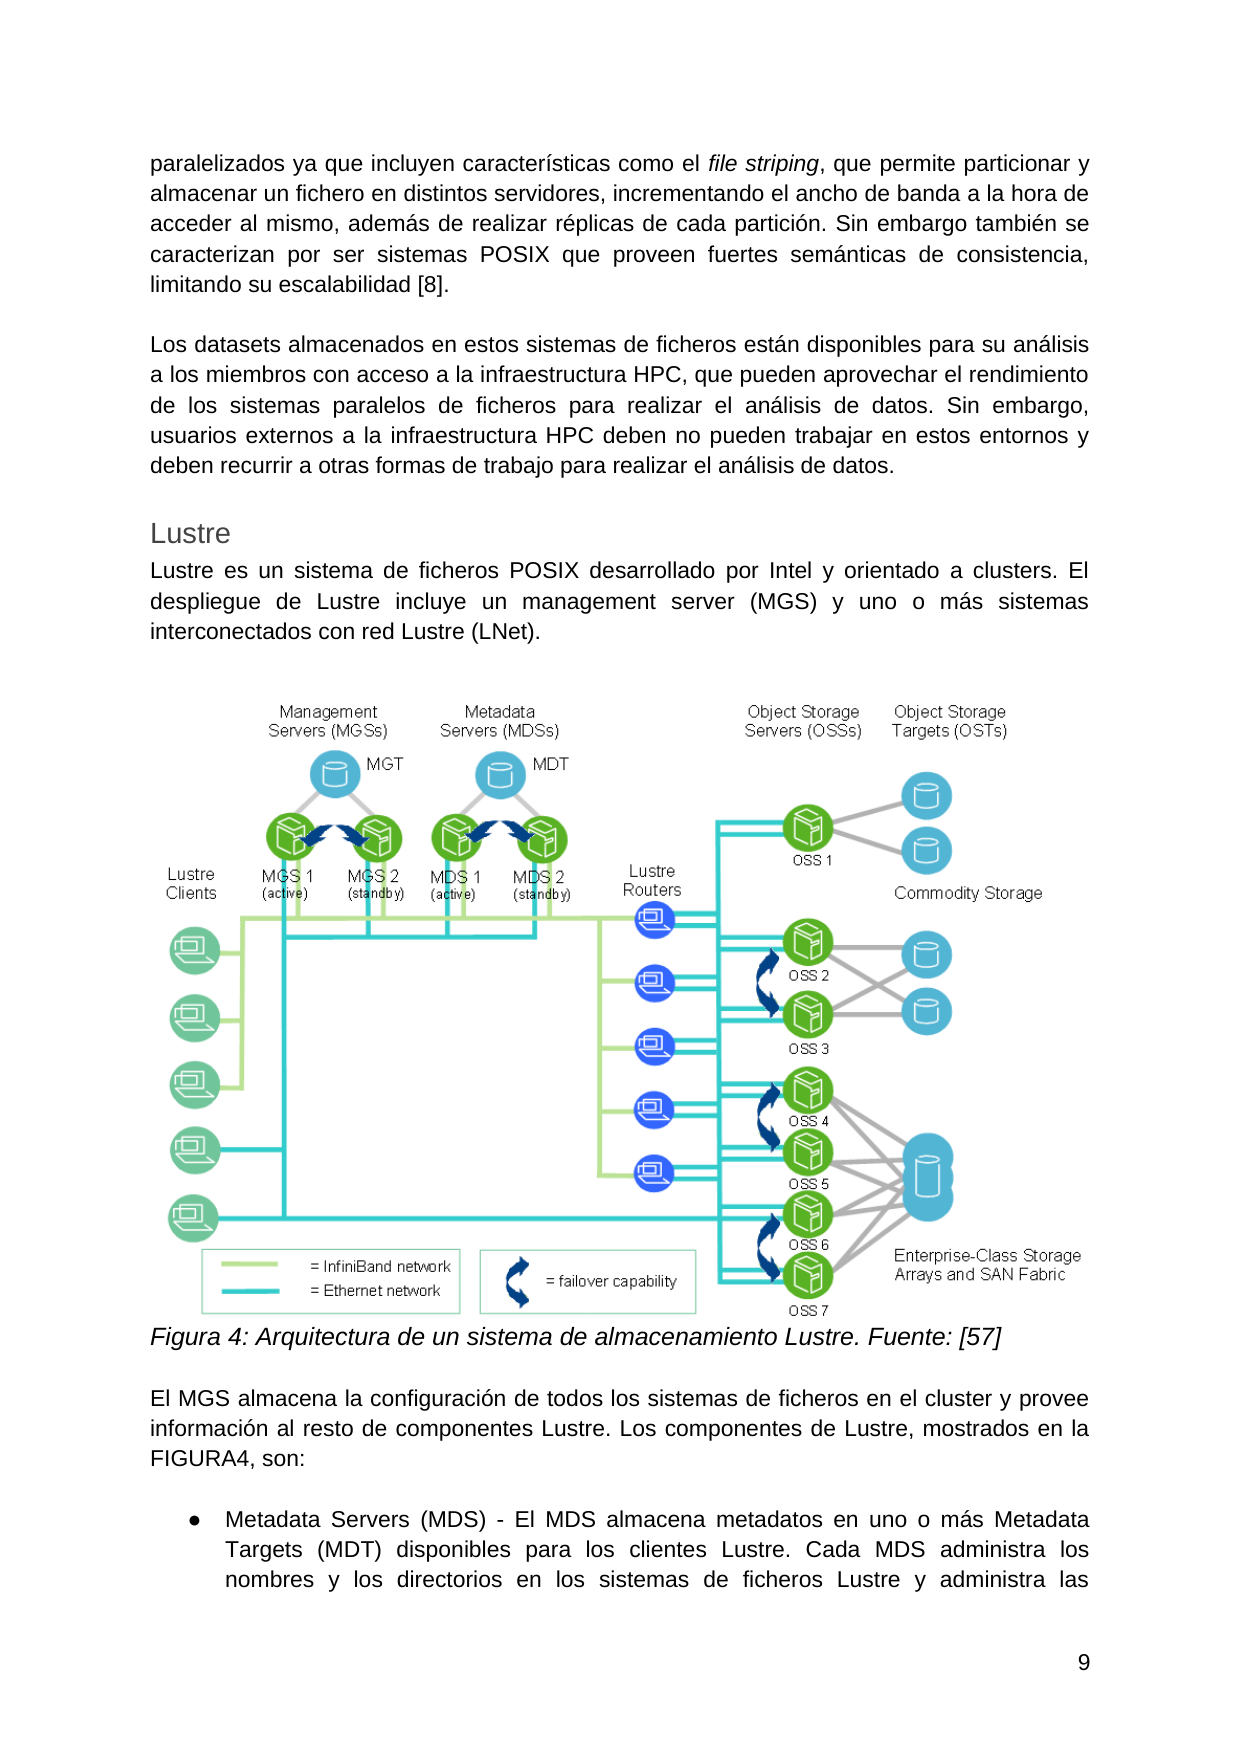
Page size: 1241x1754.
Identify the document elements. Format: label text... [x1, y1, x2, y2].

subtitle Lustre [150, 516, 1090, 549]
list Metadata Servers (MDS) - El MDS almacena metadatos en uno o más Metadata Targets (MDT) disponibles para los clientes Lustre. Cada MDS administra los nombres y los directorios en los sistemas de ficheros Lustre y administra las [187, 1506, 1090, 1592]
text paralelizados ya que incluyen características como el file striping, que permite particionar y almacenar un fichero en distintos servidores, incrementando el ancho de banda a la hora de acceder al mismo, además de realizar réplicas de cada partición. Sin embargo también se caracterizan por ser sistemas POSIX que proveen fuertes semánticas de consistencia, limitando su escalabilidad [8]. [150, 150, 1090, 297]
text El MGS almacena la configuración de todos los sistemas de ficheros en el cluster y provee información al resto de componentes Lustre. Los componentes de Lustre, mostrados en la FIGURA4, son: [150, 1385, 1090, 1471]
text Figura 4: Arquitectura de un sistema de almacenamiento Lustre. Fuente: [57] [150, 1318, 1090, 1351]
text Los datasets almacenados en estos sistemas de ficheros están disponibles para su análisis a los miembros con acceso a la infraestructura HPC, que pueden aprovechar el rendimiento de los sistemas paralelos de ficheros para realizar el análisis de datos. Sin embargo, usuarios externos a la infraestructura HPC deben no pueden trabajar en estos entornos y deben recurrir a otras formas de trabajo para realizar el análisis de datos. [150, 331, 1090, 478]
text Lustre es un sistema de ficheros POSIX desarrollado por Intel y orientado a clusters. El despliegue de Lustre incluye un management server (MGS) y uno o más sistemas interconectados con red Lustre (LNet). [150, 557, 1090, 644]
picture [150, 703, 1091, 1318]
